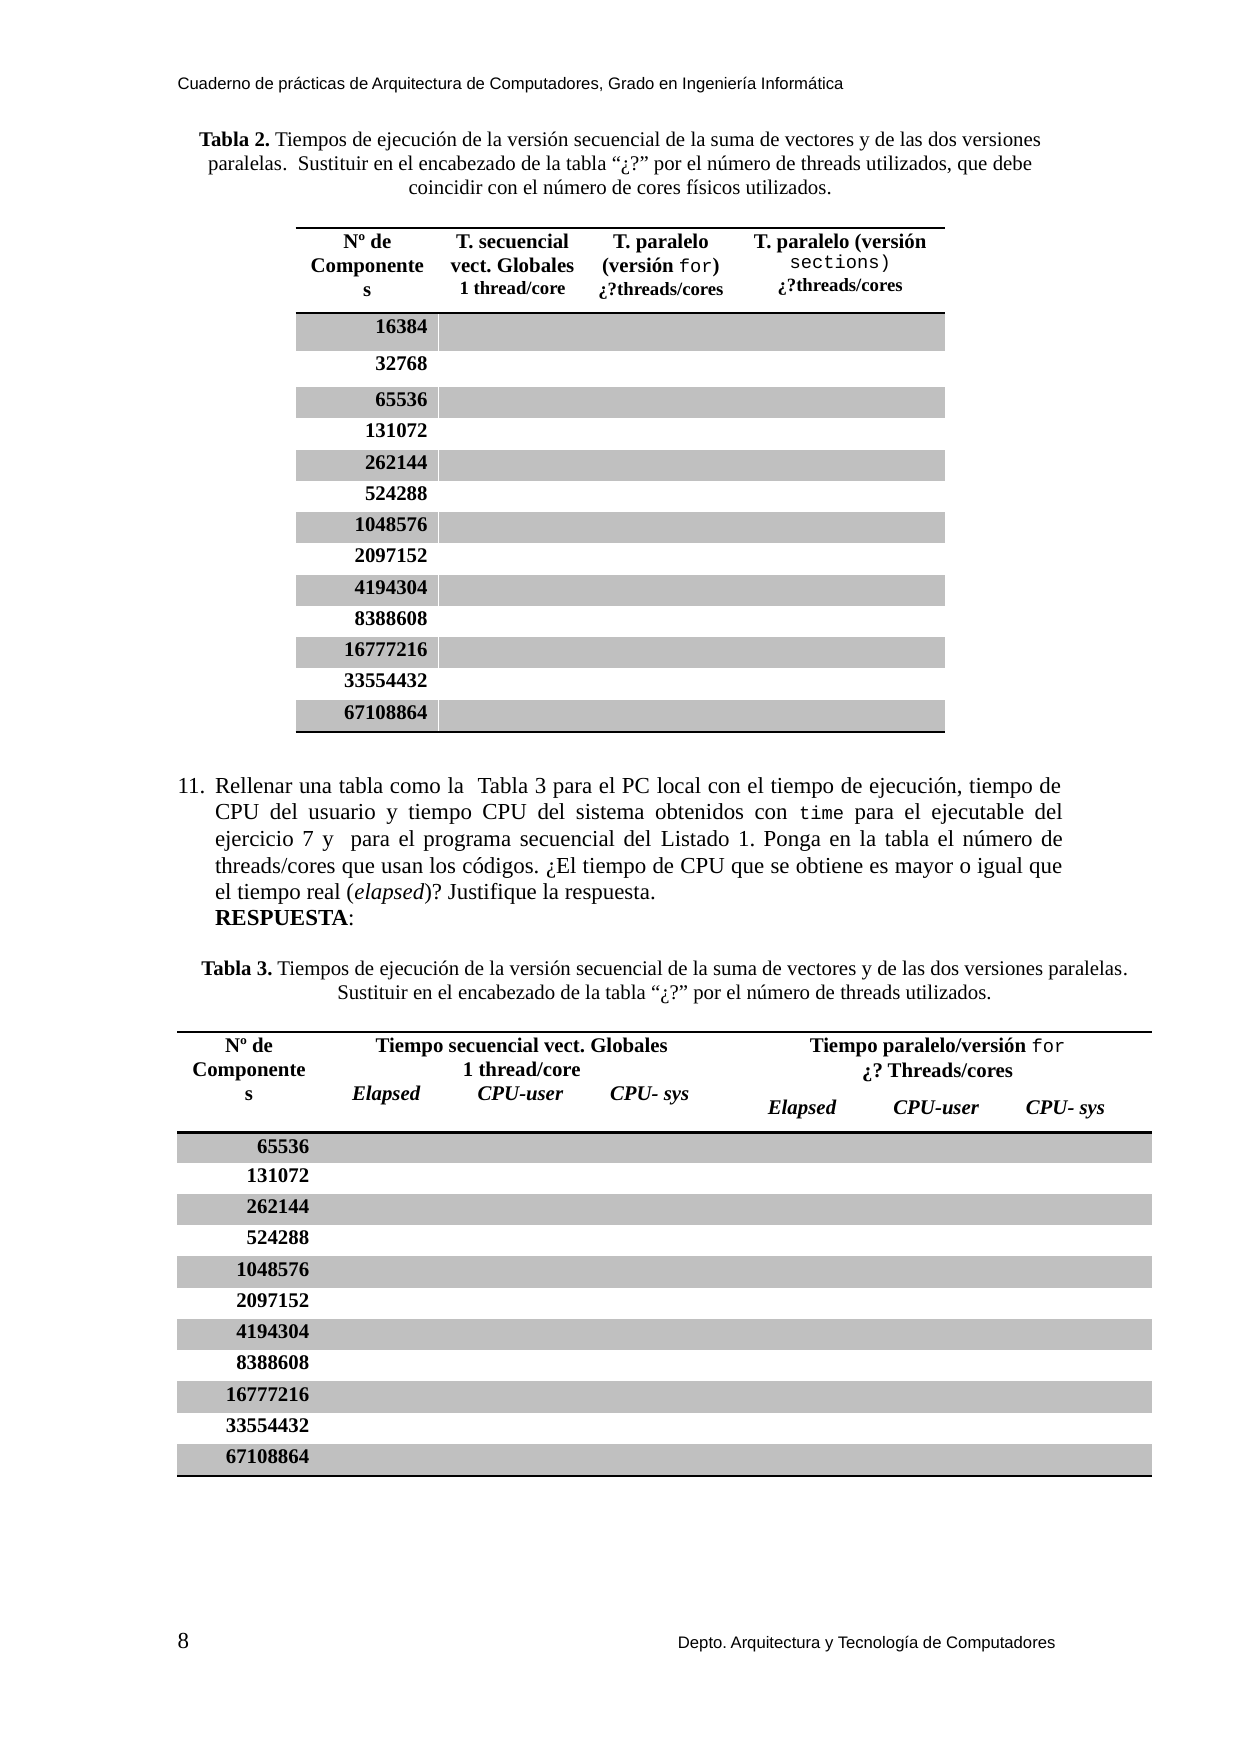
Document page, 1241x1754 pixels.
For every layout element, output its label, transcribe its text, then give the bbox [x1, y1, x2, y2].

table_cell [735, 512, 945, 543]
table_cell [723, 1381, 1152, 1413]
table_cell 4194304 [296, 575, 438, 606]
table_cell [439, 351, 586, 387]
table_cell [735, 314, 945, 351]
table_cell [586, 637, 735, 668]
table_header Tabla 2. Tiempos de ejecución de la versión secuencial de la suma de vectores y de las dos versiones paralelas. Sustituir en el encabezado de la tabla “¿?” por el número de threads utilizados, que debe coincidir con el número de cores físicos utilizados. [166, 102, 1074, 199]
table_cell [439, 481, 586, 512]
table_cell 1048576 [296, 512, 438, 543]
table_cell 32768 [296, 351, 438, 387]
table_cell [735, 419, 945, 450]
table_cell [586, 512, 735, 543]
list Rellenar una tabla como la Tabla 3 para el PC local con el tiempo de ejecución, tiempo de CPU del usuario y tiempo CPU del sistema obtenidos con time para el ejecutable del ejercicio 7 y para el programa secuencial del Listado 1. Ponga en la tabla el número de threads/cores que usan los códigos. ¿El tiempo de CPU que se obtiene es mayor o igual que el tiempo real (elapsed)? Justifique la respuesta. [177, 772, 1063, 904]
table_cell 262144 [177, 1194, 320, 1225]
table_cell [320, 1163, 723, 1194]
table_cell 131072 [296, 419, 438, 450]
table_cell [735, 669, 945, 700]
table_cell [735, 544, 945, 575]
table_cell [723, 1350, 1152, 1381]
table_cell [735, 481, 945, 512]
table_cell [723, 1319, 1152, 1350]
table_cell [586, 544, 735, 575]
table_cell 2097152 [296, 544, 438, 575]
table_cell [735, 637, 945, 668]
table_cell [723, 1194, 1152, 1225]
table_cell [320, 1319, 723, 1350]
table_cell [735, 351, 945, 387]
table_header Tabla 3. Tiempos de ejecución de la versión secuencial de la suma de vectores y de las dos versiones paralelas. Sustituir en el encabezado de la tabla “¿?” por el número de threads utilizados. [166, 931, 1163, 1004]
table_cell [439, 314, 586, 351]
table_cell [320, 1381, 723, 1413]
table_cell [439, 637, 586, 668]
table_cell 33554432 [177, 1413, 320, 1444]
table_header Nº de Componentes [296, 229, 438, 312]
table_header T. paralelo (versión sections) ¿?threads/cores [735, 229, 945, 312]
table_cell [439, 512, 586, 543]
table_cell 131072 [177, 1163, 320, 1194]
table_cell [439, 575, 586, 606]
table_cell [320, 1134, 723, 1163]
table_cell 16777216 [177, 1381, 320, 1413]
table_cell [723, 1413, 1152, 1444]
table_cell 16384 [296, 314, 438, 351]
table_cell [320, 1413, 723, 1444]
table_cell 16777216 [296, 637, 438, 668]
table_cell 8388608 [296, 606, 438, 637]
table_cell [320, 1350, 723, 1381]
table_cell [586, 387, 735, 418]
table_cell [586, 700, 735, 731]
table_cell 65536 [296, 387, 438, 418]
table_cell 67108864 [177, 1444, 320, 1475]
table_cell [439, 669, 586, 700]
table_cell [320, 1288, 723, 1319]
table_header T. secuencial vect. Globales 1 thread/core [439, 229, 586, 312]
table_cell [735, 387, 945, 418]
table_cell [439, 419, 586, 450]
table_cell [586, 419, 735, 450]
table_cell [723, 1225, 1152, 1256]
table_cell [320, 1225, 723, 1256]
text RESPUESTA: [215, 904, 1063, 931]
table_cell [735, 450, 945, 481]
table_cell [439, 700, 586, 731]
table_cell [723, 1288, 1152, 1319]
table_cell [166, 1004, 1163, 1477]
table_cell 33554432 [296, 669, 438, 700]
table_cell 1048576 [177, 1256, 320, 1288]
table_cell [586, 575, 735, 606]
table_cell [439, 544, 586, 575]
table_cell [735, 606, 945, 637]
table_cell 2097152 [177, 1288, 320, 1319]
table_cell [723, 1134, 1152, 1163]
table_cell 524288 [296, 481, 438, 512]
table_cell 67108864 [296, 700, 438, 731]
table_cell [320, 1194, 723, 1225]
table_cell [320, 1444, 723, 1475]
table_header Nº de Componentes [177, 1033, 320, 1131]
table_cell 8388608 [177, 1350, 320, 1381]
table_cell [735, 700, 945, 731]
table_cell [723, 1163, 1152, 1194]
table_cell 262144 [296, 450, 438, 481]
table_cell 4194304 [177, 1319, 320, 1350]
table_cell [439, 606, 586, 637]
table_header T. paralelo (versión for) ¿?threads/cores [586, 229, 735, 312]
table_cell [735, 575, 945, 606]
table_cell 65536 [177, 1134, 320, 1163]
table_header Tiempo secuencial vect. Globales 1 thread/core Elapsed CPU-user CPU- sys [320, 1033, 723, 1131]
table_header Tiempo paralelo/versión for ¿? Threads/cores Elapsed CPU-user CPU- sys [723, 1033, 1152, 1131]
table_cell [166, 199, 1074, 733]
table_cell [439, 450, 586, 481]
table_cell [586, 450, 735, 481]
table_cell 524288 [177, 1225, 320, 1256]
table_cell [320, 1256, 723, 1288]
table_cell [723, 1256, 1152, 1288]
table_cell [586, 314, 735, 351]
table_cell [586, 481, 735, 512]
table_cell [723, 1444, 1152, 1475]
table_cell [586, 351, 735, 387]
table_cell [586, 606, 735, 637]
table_cell [586, 669, 735, 700]
table_cell [439, 387, 586, 418]
